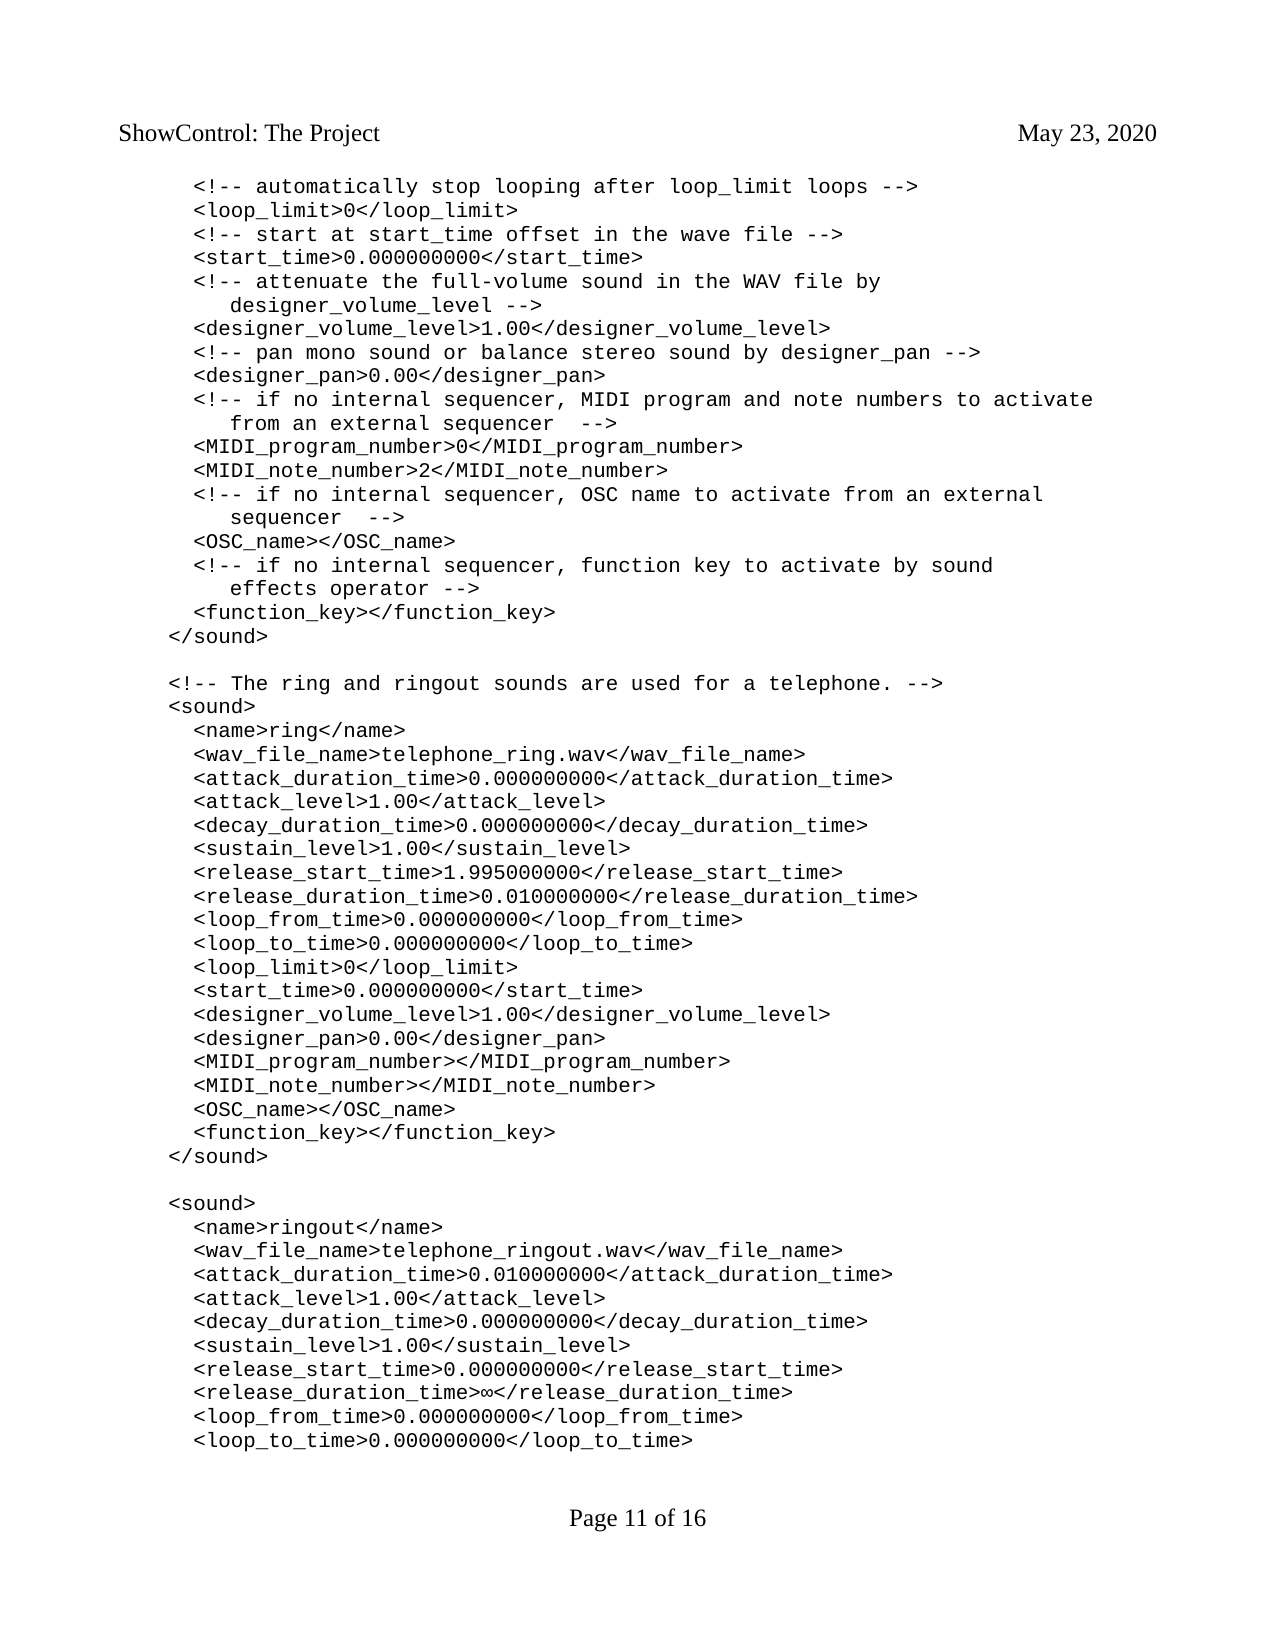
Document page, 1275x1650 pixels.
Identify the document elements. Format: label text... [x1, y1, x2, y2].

text <!-- if no internal sequencer, OSC name to activate from an external [118, 484, 1157, 507]
text </sound> [118, 626, 1157, 649]
text <decay_duration_time>0.000000000</decay_duration_time> [118, 1311, 1157, 1335]
text <!-- The ring and ringout sounds are used for a telephone. --> [118, 673, 1157, 697]
text <sustain_level>1.00</sustain_level> [118, 1335, 1157, 1359]
text <wav_file_name>telephone_ringout.wav</wav_file_name> [118, 1240, 1157, 1264]
text <wav_file_name>telephone_ring.wav</wav_file_name> [118, 744, 1157, 767]
text <attack_duration_time>0.010000000</attack_duration_time> [118, 1264, 1157, 1288]
text <MIDI_note_number>2</MIDI_note_number> [118, 460, 1157, 484]
text <loop_to_time>0.000000000</loop_to_time> [118, 933, 1157, 957]
text <attack_level>1.00</attack_level> [118, 791, 1157, 815]
text <MIDI_program_number>0</MIDI_program_number> [118, 436, 1157, 460]
text <decay_duration_time>0.000000000</decay_duration_time> [118, 815, 1157, 838]
text <OSC_name></OSC_name> [118, 1098, 1157, 1122]
text <loop_limit>0</loop_limit> [118, 957, 1157, 980]
text </sound> [118, 1146, 1157, 1169]
text <sound> [118, 1193, 1157, 1217]
text <start_time>0.000000000</start_time> [118, 980, 1157, 1004]
text <designer_pan>0.00</designer_pan> [118, 1028, 1157, 1051]
text <MIDI_note_number></MIDI_note_number> [118, 1075, 1157, 1098]
text <sustain_level>1.00</sustain_level> [118, 838, 1157, 862]
text effects operator --> [118, 578, 1157, 602]
text <release_duration_time>∞</release_duration_time> [118, 1382, 1157, 1406]
text from an external sequencer --> [118, 413, 1157, 436]
text <!-- attenuate the full-volume sound in the WAV file by [118, 271, 1157, 294]
text <name>ringout</name> [118, 1217, 1157, 1240]
text <loop_to_time>0.000000000</loop_to_time> [118, 1429, 1157, 1453]
text <!-- pan mono sound or balance stereo sound by designer_pan --> [118, 342, 1157, 366]
text <!-- automatically stop looping after loop_limit loops --> [118, 176, 1157, 200]
text <designer_pan>0.00</designer_pan> [118, 366, 1157, 389]
text <!-- start at start_time offset in the wave file --> [118, 224, 1157, 247]
text <attack_level>1.00</attack_level> [118, 1288, 1157, 1311]
text <loop_from_time>0.000000000</loop_from_time> [118, 1406, 1157, 1429]
text sequencer --> [118, 507, 1157, 531]
text <MIDI_program_number></MIDI_program_number> [118, 1051, 1157, 1075]
text <!-- if no internal sequencer, MIDI program and note numbers to activate [118, 389, 1157, 413]
text <designer_volume_level>1.00</designer_volume_level> [118, 318, 1157, 342]
text <start_time>0.000000000</start_time> [118, 247, 1157, 271]
text <!-- if no internal sequencer, function key to activate by sound [118, 555, 1157, 578]
text <loop_from_time>0.000000000</loop_from_time> [118, 909, 1157, 933]
text designer_volume_level --> [118, 294, 1157, 318]
text <release_start_time>1.995000000</release_start_time> [118, 862, 1157, 886]
text <designer_volume_level>1.00</designer_volume_level> [118, 1004, 1157, 1028]
text <name>ring</name> [118, 720, 1157, 744]
text <OSC_name></OSC_name> [118, 531, 1157, 555]
text <release_start_time>0.000000000</release_start_time> [118, 1359, 1157, 1382]
text <release_duration_time>0.010000000</release_duration_time> [118, 886, 1157, 909]
text <function_key></function_key> [118, 602, 1157, 626]
text <function_key></function_key> [118, 1122, 1157, 1146]
text <sound> [118, 697, 1157, 720]
text <attack_duration_time>0.000000000</attack_duration_time> [118, 767, 1157, 791]
text <loop_limit>0</loop_limit> [118, 200, 1157, 224]
